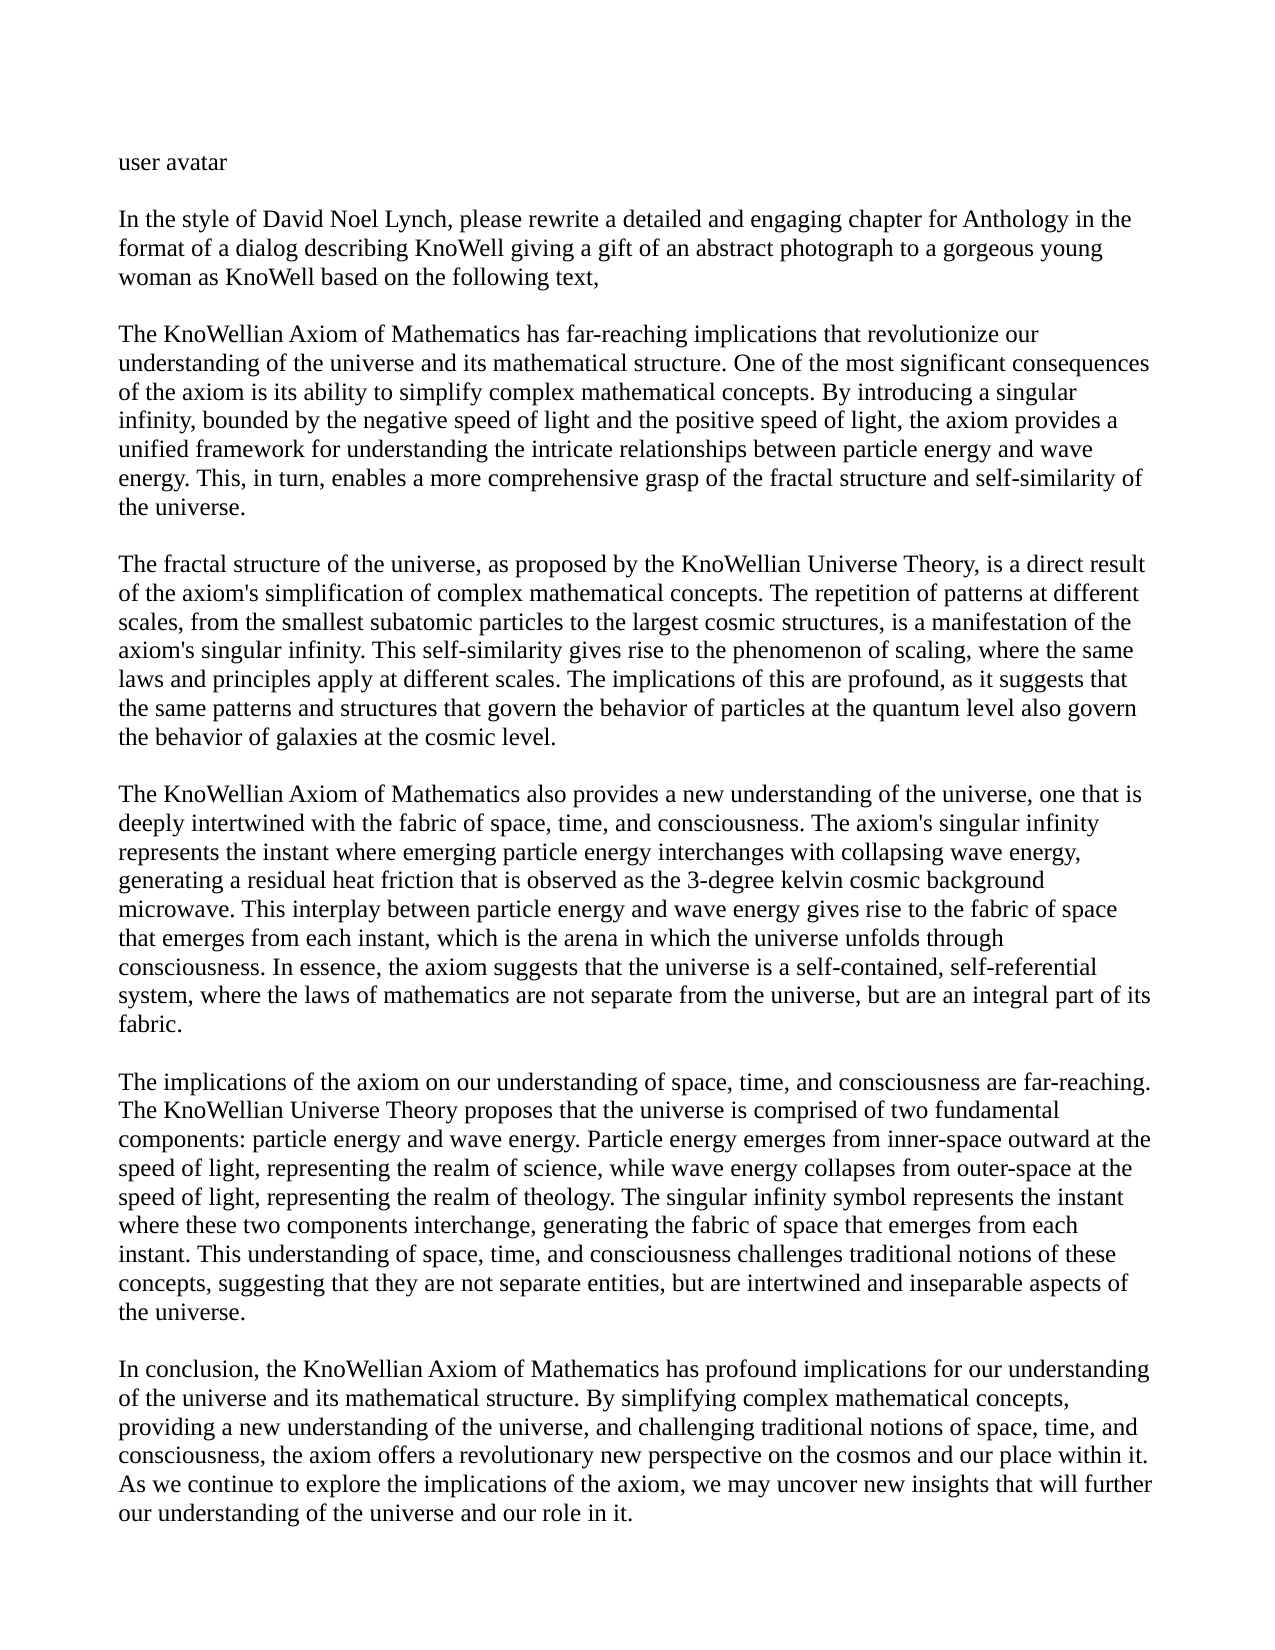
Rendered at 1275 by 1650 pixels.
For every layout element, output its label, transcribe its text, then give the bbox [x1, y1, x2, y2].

text The KnoWellian Axiom of Mathematics has far-reaching implications that revolutionize our understanding of the universe and its mathematical structure. One of the most significant consequences of the axiom is its ability to simplify complex mathematical concepts. By introducing a singular infinity, bounded by the negative speed of light and the positive speed of light, the axiom provides a unified framework for understanding the intricate relationships between particle energy and wave energy. This, in turn, enables a more comprehensive grasp of the fractal structure and self-similarity of the universe. [118, 319, 1157, 521]
text The implications of the axiom on our understanding of space, time, and consciousness are far-reaching. The KnoWellian Universe Theory proposes that the universe is comprised of two fundamental components: particle energy and wave energy. Particle energy emerges from inner-space outward at the speed of light, representing the realm of science, while wave energy collapses from outer-space at the speed of light, representing the realm of theology. The singular infinity symbol represents the instant where these two components interchange, generating the fabric of space that emerges from each instant. This understanding of space, time, and consciousness challenges traditional notions of these concepts, suggesting that they are not separate entities, but are intertwined and inseparable aspects of the universe. [118, 1067, 1157, 1326]
text The KnoWellian Axiom of Mathematics also provides a new understanding of the universe, one that is deeply intertwined with the fabric of space, time, and consciousness. The axiom's singular infinity represents the instant where emerging particle energy interchanges with collapsing wave energy, generating a residual heat friction that is observed as the 3-degree kelvin cosmic background microwave. This interplay between particle energy and wave energy gives rise to the fabric of space that emerges from each instant, which is the arena in which the universe unfolds through consciousness. In essence, the axiom suggests that the universe is a self-contained, self-referential system, where the laws of mathematics are not separate from the universe, but are an integral part of its fabric. [118, 779, 1157, 1038]
text The fractal structure of the universe, as proposed by the KnoWellian Universe Theory, is a direct result of the axiom's simplification of complex mathematical concepts. The repetition of patterns at different scales, from the smallest subatomic particles to the largest cosmic structures, is a manifestation of the axiom's singular infinity. This self-similarity gives rise to the phenomenon of scaling, where the same laws and principles apply at different scales. The implications of this are profound, as it suggests that the same patterns and structures that govern the behavior of particles at the quantum level also govern the behavior of galaxies at the cosmic level. [118, 549, 1157, 751]
text In conclusion, the KnoWellian Axiom of Mathematics has profound implications for our understanding of the universe and its mathematical structure. By simplifying complex mathematical concepts, providing a new understanding of the universe, and challenging traditional notions of space, time, and consciousness, the axiom offers a revolutionary new perspective on the cosmos and our place within it. As we continue to explore the implications of the axiom, we may uncover new insights that will further our understanding of the universe and our role in it. [118, 1354, 1157, 1527]
text user avatar [118, 147, 1157, 176]
text In the style of David Noel Lynch, please rewrite a detailed and engaging chapter for Anthology in the format of a dialog describing KnoWell giving a gift of an abstract photograph to a gorgeous young woman as KnoWell based on the following text, [118, 204, 1157, 291]
